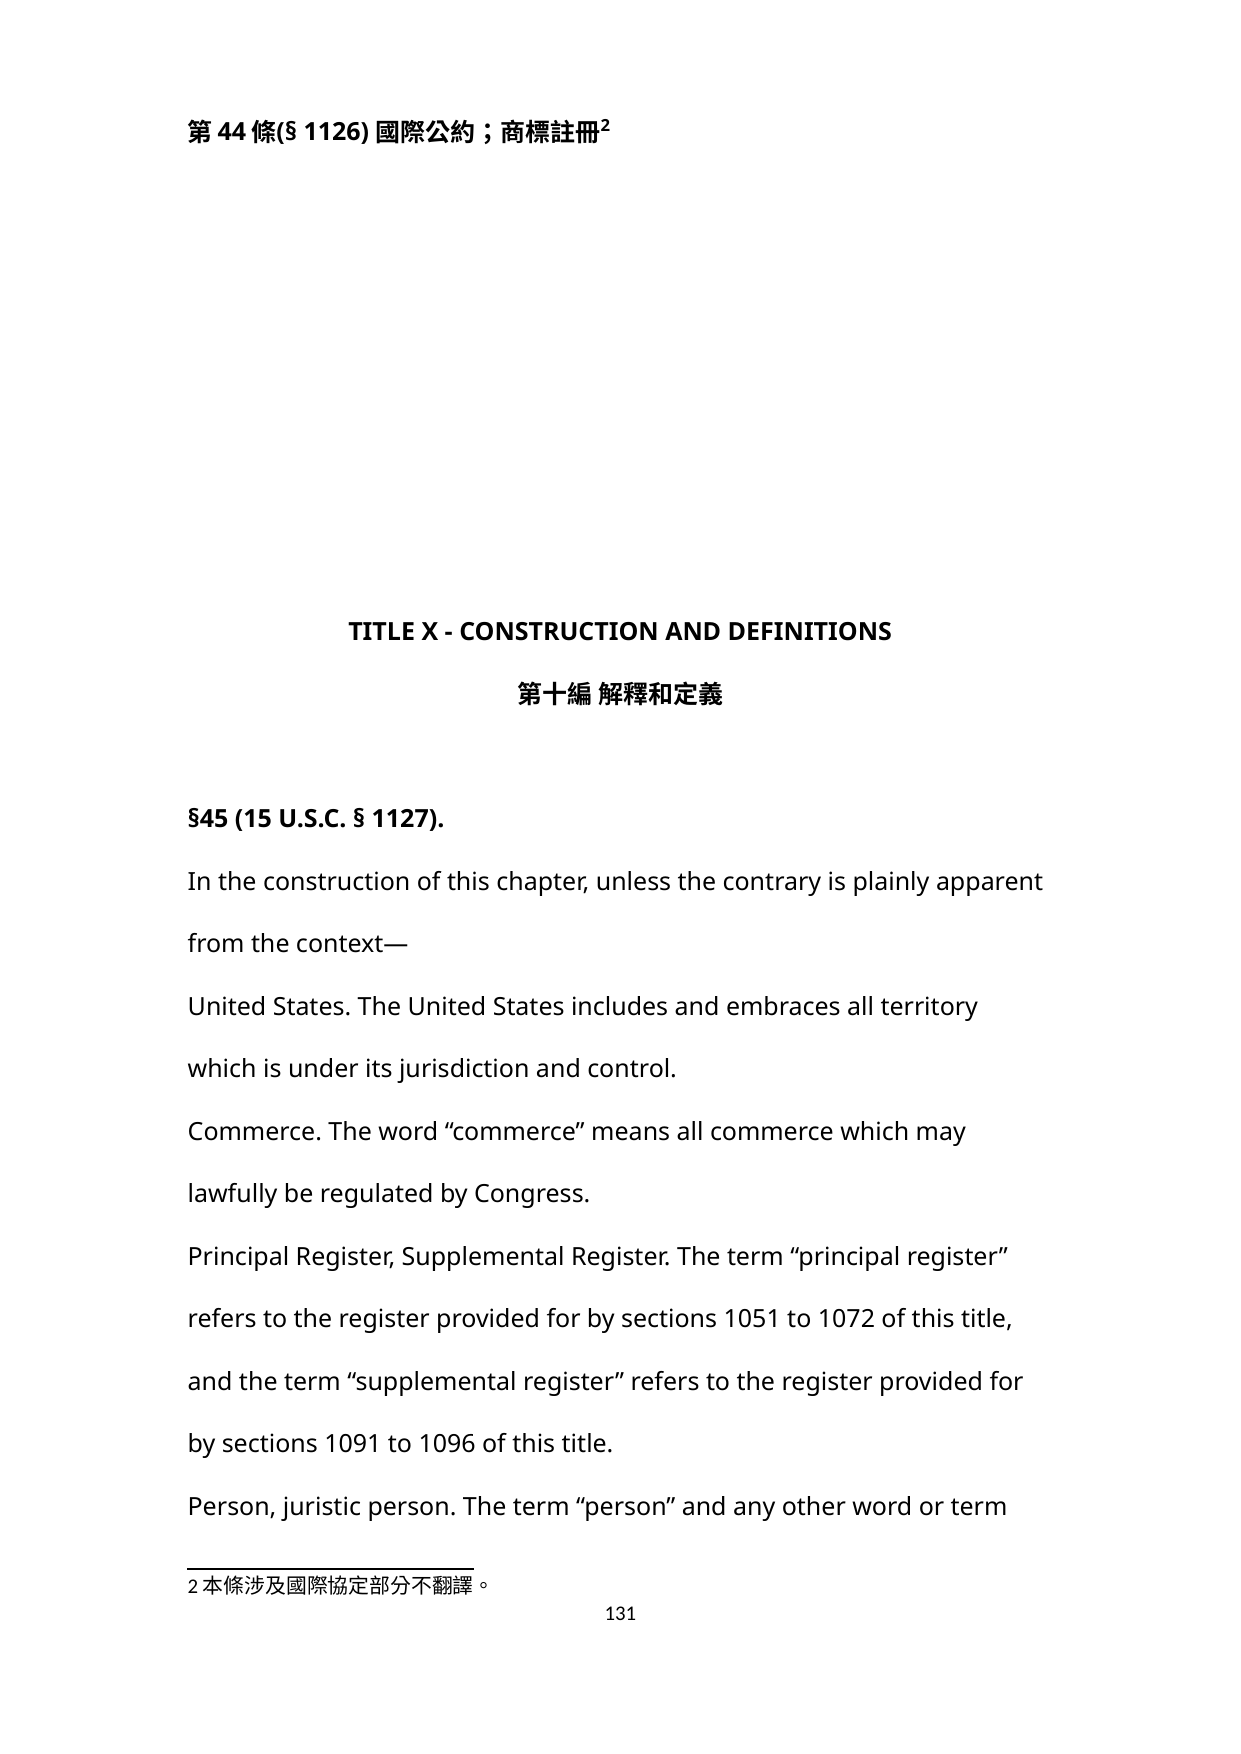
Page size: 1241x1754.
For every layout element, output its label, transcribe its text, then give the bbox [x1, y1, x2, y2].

text Principal Register, Supplemental Register. The term “principal register” refers to the register provided for by sections 1051 to 1072 of this title, and the term “supplemental register” refers to the register provided for by sections 1091 to 1096 of this title. [187, 1214, 1053, 1464]
text United States. The United States includes and embraces all territory which is under its jurisdiction and control. [187, 964, 1053, 1089]
text Commerce. The word “commerce” means all commerce which may lawfully be regulated by Congress. [187, 1089, 1053, 1214]
text TITLE X - CONSTRUCTION AND DEFINITIONS [187, 589, 1053, 651]
text 本條涉及國際協定部分不翻譯。 [187, 1569, 1053, 1600]
text In the construction of this chapter, unless the contrary is plainly apparent from the context— [187, 839, 1053, 964]
text 第十編 解釋和定義 [187, 651, 1053, 714]
text §45 (15 U.S.C. § 1127). [187, 776, 1053, 839]
text 第44條(§ 1126) 國際公約；商標註冊 [187, 89, 1053, 151]
text Person, juristic person. The term “person” and any other word or term [187, 1464, 1053, 1526]
